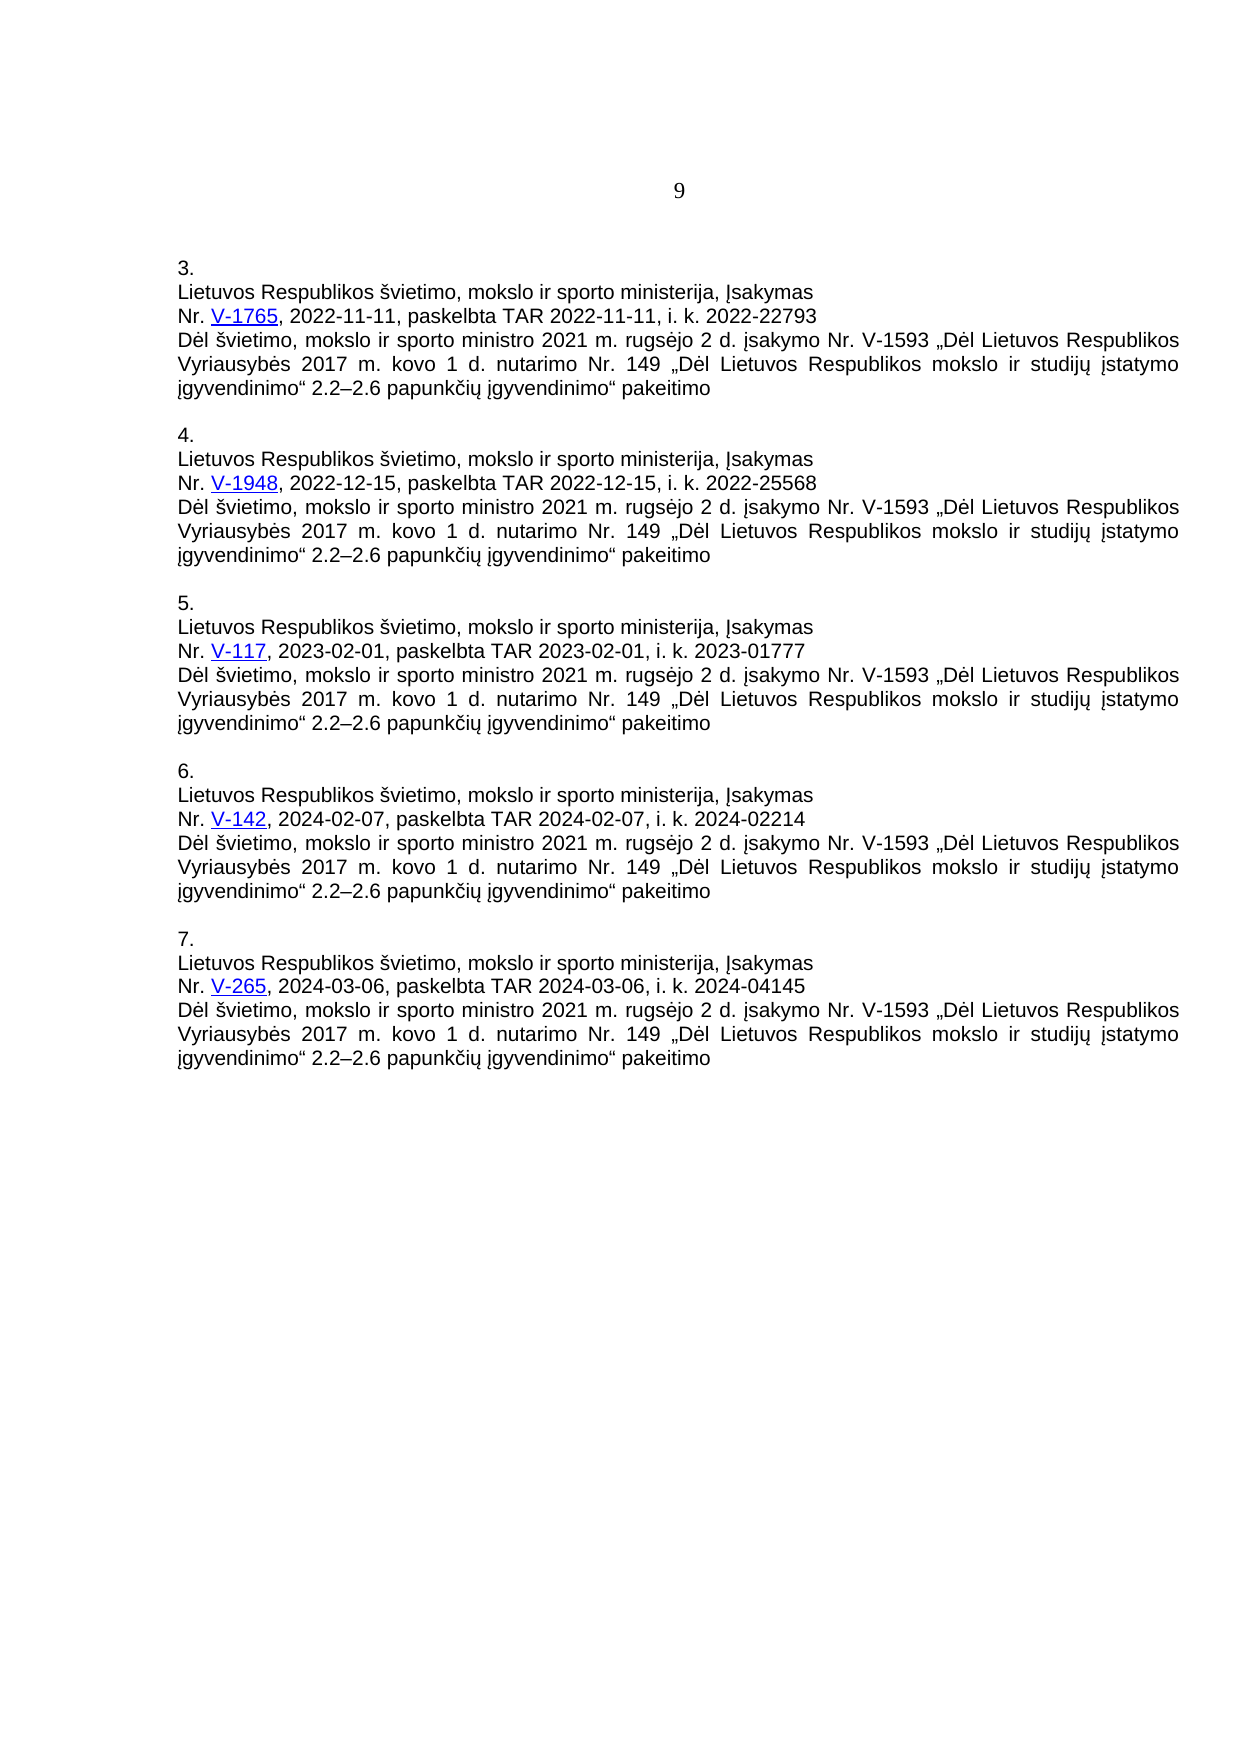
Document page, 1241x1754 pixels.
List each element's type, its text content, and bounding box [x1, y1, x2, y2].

text Nr. V-1948, 2022-12-15, paskelbta TAR 2022-12-15, i. k. 2022-25568 [177, 471, 1181, 495]
text Dėl švietimo, mokslo ir sporto ministro 2021 m. rugsėjo 2 d. įsakymo Nr. V-1593 „Dėl Lietuvos Respublikos Vyriausybės 2017 m. kovo 1 d. nutarimo Nr. 149 „Dėl Lietuvos Respublikos mokslo ir studijų įstatymo įgyvendinimo“ 2.2–2.6 papunkčių įgyvendinimo“ pakeitimo [177, 327, 1181, 399]
text Nr. V-117, 2023-02-01, paskelbta TAR 2023-02-01, i. k. 2023-01777 [177, 639, 1181, 663]
text Dėl švietimo, mokslo ir sporto ministro 2021 m. rugsėjo 2 d. įsakymo Nr. V-1593 „Dėl Lietuvos Respublikos Vyriausybės 2017 m. kovo 1 d. nutarimo Nr. 149 „Dėl Lietuvos Respublikos mokslo ir studijų įstatymo įgyvendinimo“ 2.2–2.6 papunkčių įgyvendinimo“ pakeitimo [177, 831, 1181, 902]
text Lietuvos Respublikos švietimo, mokslo ir sporto ministerija, Įsakymas [177, 950, 1181, 974]
text 7. [177, 926, 1181, 950]
text 4. [177, 423, 1181, 447]
text Lietuvos Respublikos švietimo, mokslo ir sporto ministerija, Įsakymas [177, 279, 1181, 303]
text Nr. V-142, 2024-02-07, paskelbta TAR 2024-02-07, i. k. 2024-02214 [177, 807, 1181, 831]
text 6. [177, 759, 1181, 783]
text 3. [177, 256, 1181, 279]
text Nr. V-1765, 2022-11-11, paskelbta TAR 2022-11-11, i. k. 2022-22793 [177, 303, 1181, 327]
text Lietuvos Respublikos švietimo, mokslo ir sporto ministerija, Įsakymas [177, 615, 1181, 639]
text Dėl švietimo, mokslo ir sporto ministro 2021 m. rugsėjo 2 d. įsakymo Nr. V-1593 „Dėl Lietuvos Respublikos Vyriausybės 2017 m. kovo 1 d. nutarimo Nr. 149 „Dėl Lietuvos Respublikos mokslo ir studijų įstatymo įgyvendinimo“ 2.2–2.6 papunkčių įgyvendinimo“ pakeitimo [177, 663, 1181, 735]
text Lietuvos Respublikos švietimo, mokslo ir sporto ministerija, Įsakymas [177, 447, 1181, 471]
text Dėl švietimo, mokslo ir sporto ministro 2021 m. rugsėjo 2 d. įsakymo Nr. V-1593 „Dėl Lietuvos Respublikos Vyriausybės 2017 m. kovo 1 d. nutarimo Nr. 149 „Dėl Lietuvos Respublikos mokslo ir studijų įstatymo įgyvendinimo“ 2.2–2.6 papunkčių įgyvendinimo“ pakeitimo [177, 998, 1181, 1070]
text Lietuvos Respublikos švietimo, mokslo ir sporto ministerija, Įsakymas [177, 783, 1181, 807]
text Dėl švietimo, mokslo ir sporto ministro 2021 m. rugsėjo 2 d. įsakymo Nr. V-1593 „Dėl Lietuvos Respublikos Vyriausybės 2017 m. kovo 1 d. nutarimo Nr. 149 „Dėl Lietuvos Respublikos mokslo ir studijų įstatymo įgyvendinimo“ 2.2–2.6 papunkčių įgyvendinimo“ pakeitimo [177, 495, 1181, 567]
text Nr. V-265, 2024-03-06, paskelbta TAR 2024-03-06, i. k. 2024-04145 [177, 974, 1181, 998]
text 5. [177, 591, 1181, 615]
